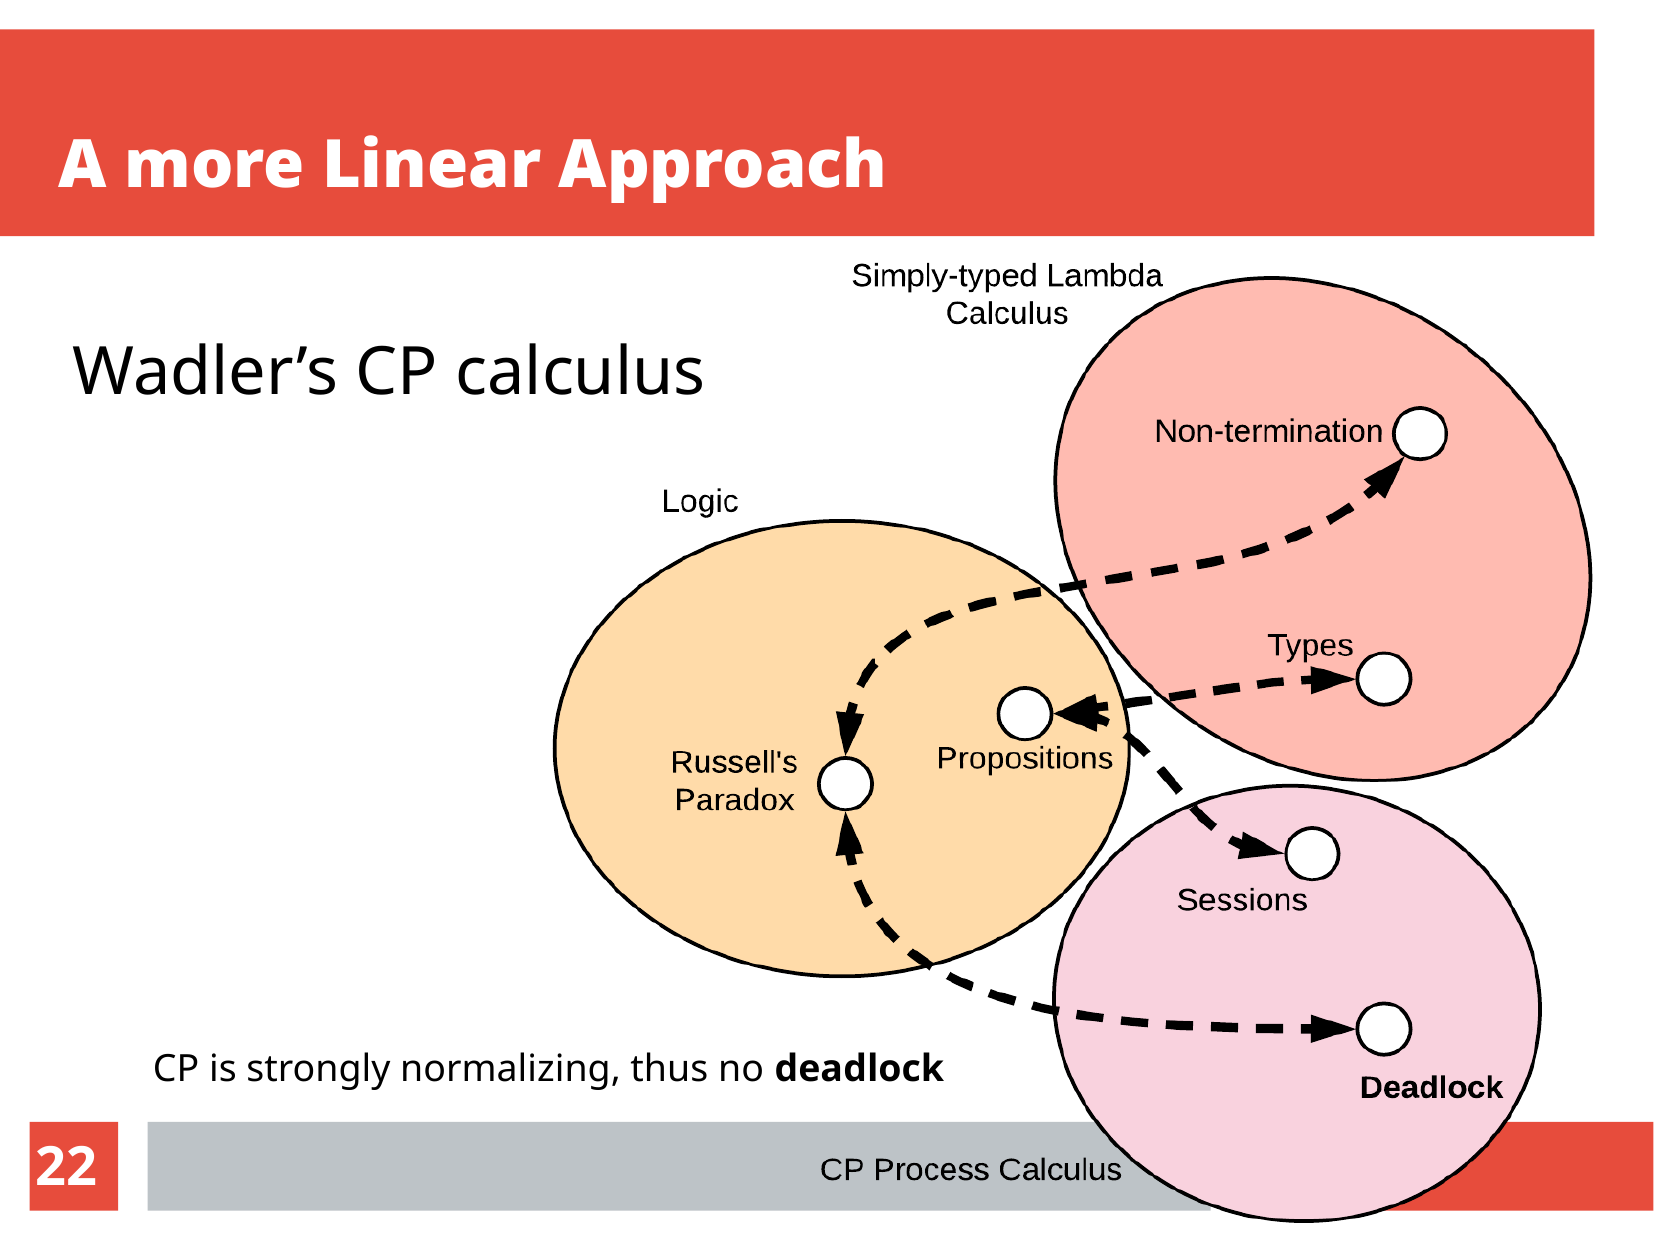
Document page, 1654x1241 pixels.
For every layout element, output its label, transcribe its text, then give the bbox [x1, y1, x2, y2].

text_box 22 [20, 1119, 254, 1210]
picture [413, 90, 1654, 1241]
title A more Linear Approach [59, 58, 1595, 207]
text_box CP is strongly normalizing, thus no deadlock [138, 1034, 1021, 1093]
text_box Wadler’s CP calculus [57, 315, 413, 408]
